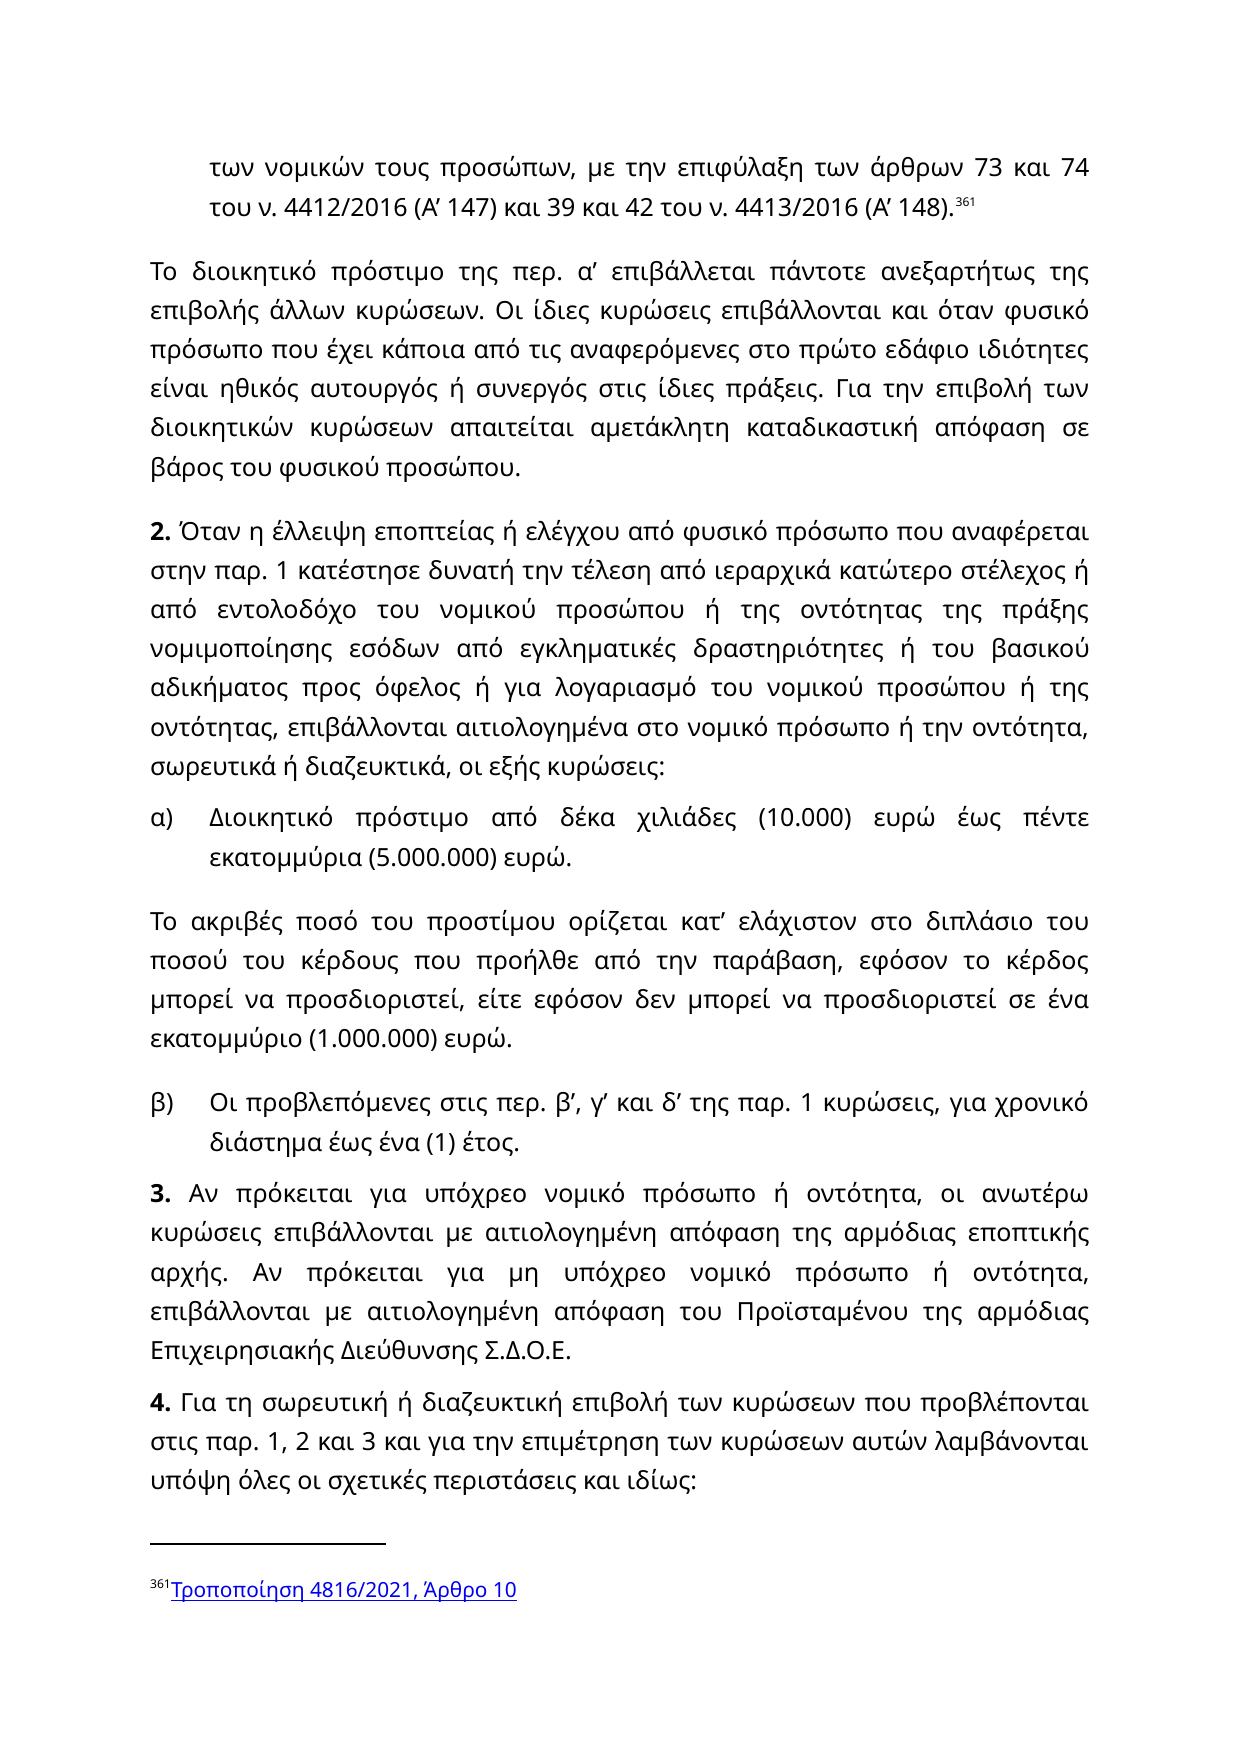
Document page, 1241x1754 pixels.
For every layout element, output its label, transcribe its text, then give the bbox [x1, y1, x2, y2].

list α) Διοικητικό πρόστιμο από δέκα χιλιάδες (10.000) ευρώ έως πέντε εκατομμύρια (5.000.000) ευρώ. [150, 800, 1090, 873]
text 4. Για τη σωρευτική ή διαζευκτική επιβολή των κυρώσεων που προβλέπονται στις παρ. 1, 2 και 3 και για την επιμέτρηση των κυρώσεων αυτών λαμβάνονται υπόψη όλες οι σχετικές περιστάσεις και ιδίως: [150, 1384, 1090, 1497]
text Τροποποίηση 4816/2021, Άρθρο 10 [150, 1576, 1090, 1604]
text 3. Αν πρόκειται για υπόχρεο νομικό πρόσωπο ή οντότητα, οι ανωτέρω κυρώσεις επιβάλλονται με αιτιολογημένη απόφαση της αρμόδιας εποπτικής αρχής. Αν πρόκειται για μη υπόχρεο νομικό πρόσωπο ή οντότητα, επιβάλλονται με αιτιολογημένη απόφαση του Προϊσταμένου της αρμόδιας Επιχειρησιακής Διεύθυνσης Σ.Δ.Ο.Ε. [150, 1176, 1090, 1367]
list β) Οι προβλεπόμενες στις περ. β’, γ’ και δ’ της παρ. 1 κυρώσεις, για χρονικό διάστημα έως ένα (1) έτος. [150, 1085, 1090, 1158]
text 2. Όταν η έλλειψη εποπτείας ή ελέγχου από φυσικό πρόσωπο που αναφέρεται στην παρ. 1 κατέστησε δυνατή την τέλεση από ιεραρχικά κατώτερο στέλεχος ή από εντολοδόχο του νομικού προσώπου ή της οντότητας της πράξης νομιμοποίησης εσόδων από εγκληματικές δραστηριότητες ή του βασικού αδικήματος προς όφελος ή για λογαριασμό του νομικού προσώπου ή της οντότητας, επιβάλλονται αιτιολογημένα στο νομικό πρόσωπο ή την οντότητα, σωρευτικά ή διαζευκτικά, οι εξής κυρώσεις: [150, 513, 1090, 782]
text Το ακριβές ποσό του προστίμου ορίζεται κατ’ ελάχιστον στο διπλάσιο του ποσού του κέρδους που προήλθε από την παράβαση, εφόσον το κέρδος μπορεί να προσδιοριστεί, είτε εφόσον δεν μπορεί να προσδιοριστεί σε ένα εκατομμύριο (1.000.000) ευρώ. [150, 903, 1090, 1055]
text Το διοικητικό πρόστιμο της περ. α’ επιβάλλεται πάντοτε ανεξαρτήτως της επιβολής άλλων κυρώσεων. Οι ίδιες κυρώσεις επιβάλλονται και όταν φυσικό πρόσωπο που έχει κάποια από τις αναφερόμενες στο πρώτο εδάφιο ιδιότητες είναι ηθικός αυτουργός ή συνεργός στις ίδιες πράξεις. Για την επιβολή των διοικητικών κυρώσεων απαιτείται αμετάκλητη καταδικαστική απόφαση σε βάρος του φυσικού προσώπου. [150, 253, 1090, 483]
list των νομικών τους προσώπων, με την επιφύλαξη των άρθρων 73 και 74 του ν. 4412/2016 (Α’ 147) και 39 και 42 του ν. 4413/2016 (Α’ 148). [150, 150, 1090, 223]
